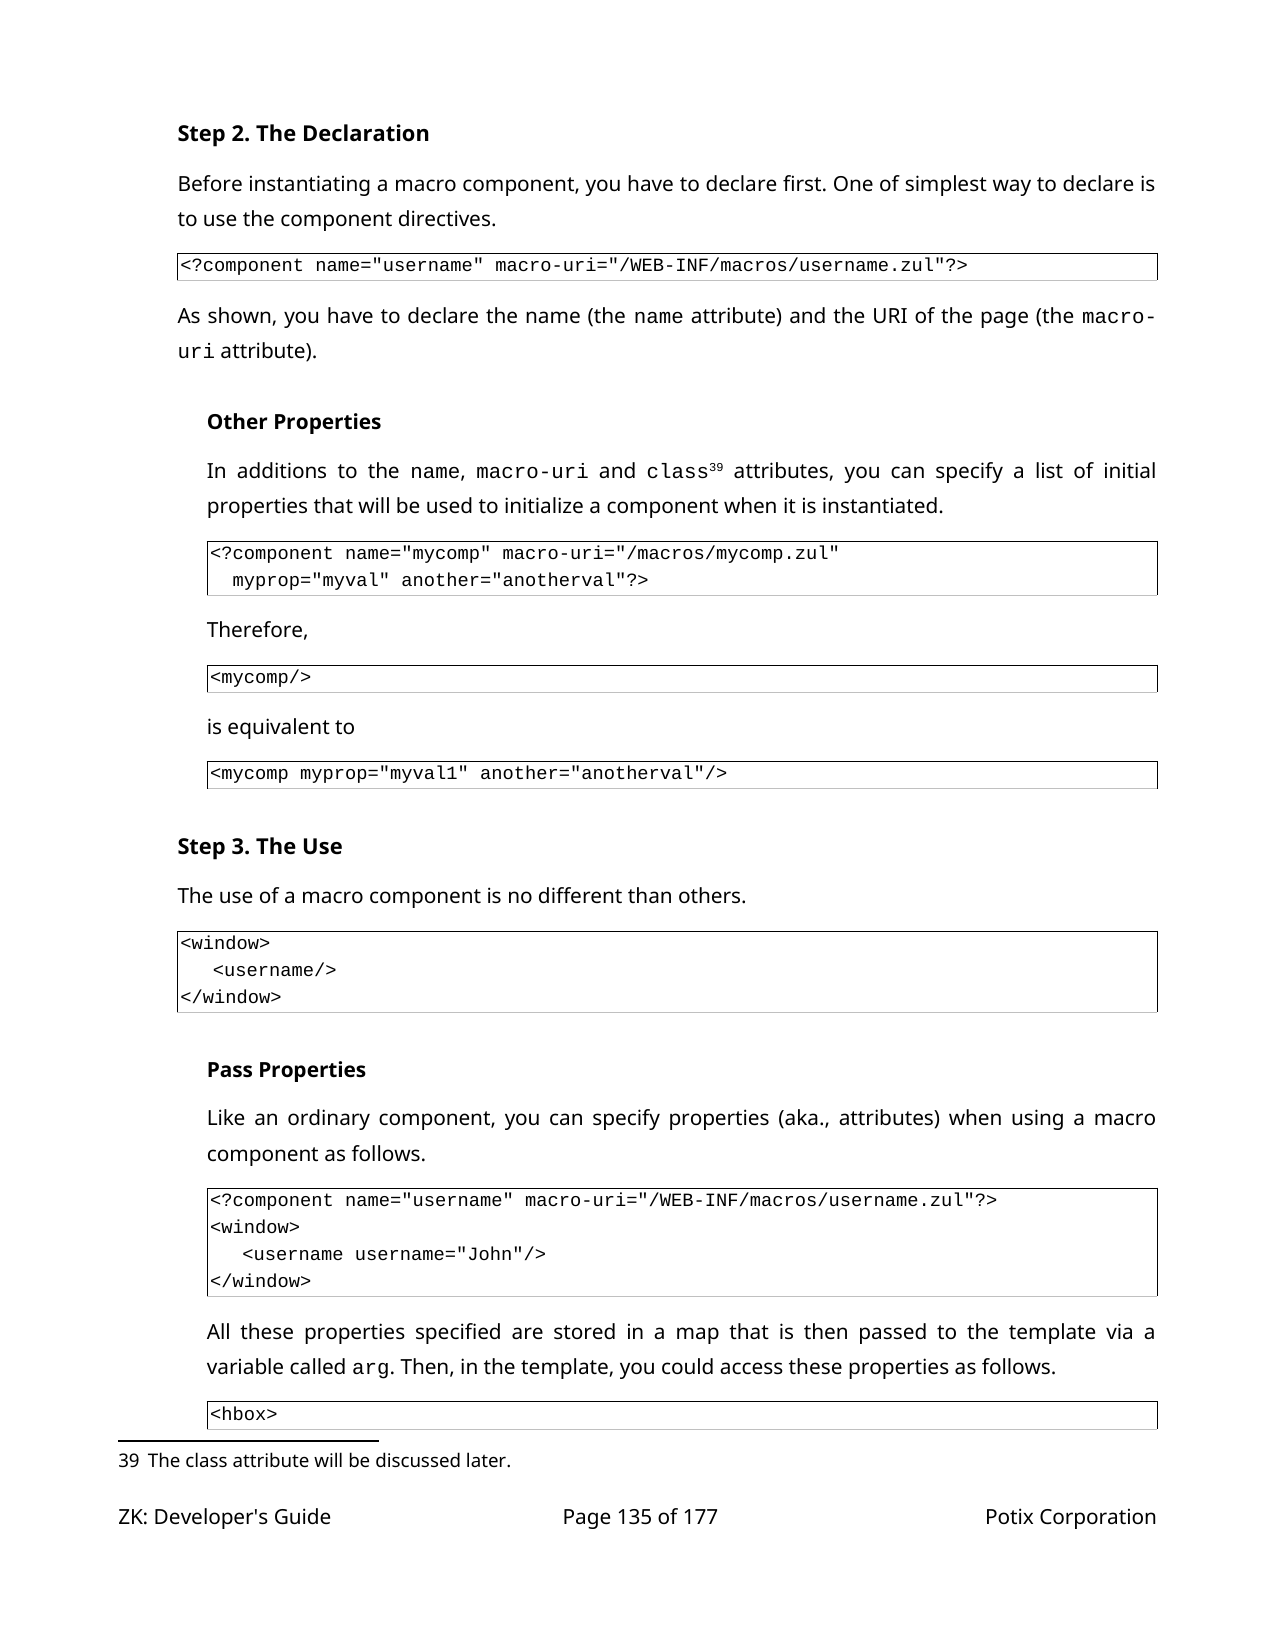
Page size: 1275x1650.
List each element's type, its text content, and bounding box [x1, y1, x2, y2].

text The use of a macro component is no different than others. [177, 882, 1157, 910]
text myprop="myval" another="anotherval"?> [208, 568, 1157, 595]
subtitle Pass Properties [207, 1055, 1157, 1083]
text </window> [208, 1269, 1157, 1296]
text <window> [178, 932, 1157, 955]
text <hbox> [208, 1402, 1157, 1429]
text <?component name="mycomp" macro-uri="/macros/mycomp.zul" [208, 542, 1157, 565]
text <username/> [178, 958, 1157, 982]
subtitle Step 2. The Declaration [177, 118, 1157, 148]
text All these properties specified are stored in a map that is then passed to the template via a variable called arg. Then, in the template, you could access these properties as follows. [207, 1317, 1157, 1381]
text <mycomp/> [208, 666, 1157, 692]
text is equivalent to [207, 712, 1157, 741]
text <window> [208, 1215, 1157, 1239]
text <username username="John"/> [208, 1242, 1157, 1266]
text <?component name="username" macro-uri="/WEB-INF/macros/username.zul"?> [178, 254, 1157, 280]
subtitle Other Properties [207, 407, 1157, 436]
text As shown, you have to declare the name (the name attribute) and the URI of the page (the macro-uri attribute). [177, 301, 1157, 365]
text The class attribute will be discussed later. [118, 1447, 1157, 1473]
text </window> [178, 985, 1157, 1012]
text In additions to the name, macro-uri and class attributes, you can specify a list of initial properties that will be used to initialize a component when it is instantiated. [207, 456, 1157, 520]
text Like an ordinary component, you can specify properties (aka., attributes) when using a macro component as follows. [207, 1103, 1157, 1167]
text Before instantiating a macro component, you have to declare first. One of simplest way to declare is to use the component directives. [177, 169, 1157, 232]
subtitle Step 3. The Use [177, 831, 1157, 861]
text <mycomp myprop="myval1" another="anotherval"/> [208, 762, 1157, 788]
text Therefore, [207, 616, 1157, 644]
text <?component name="username" macro-uri="/WEB-INF/macros/username.zul"?> [208, 1189, 1157, 1212]
